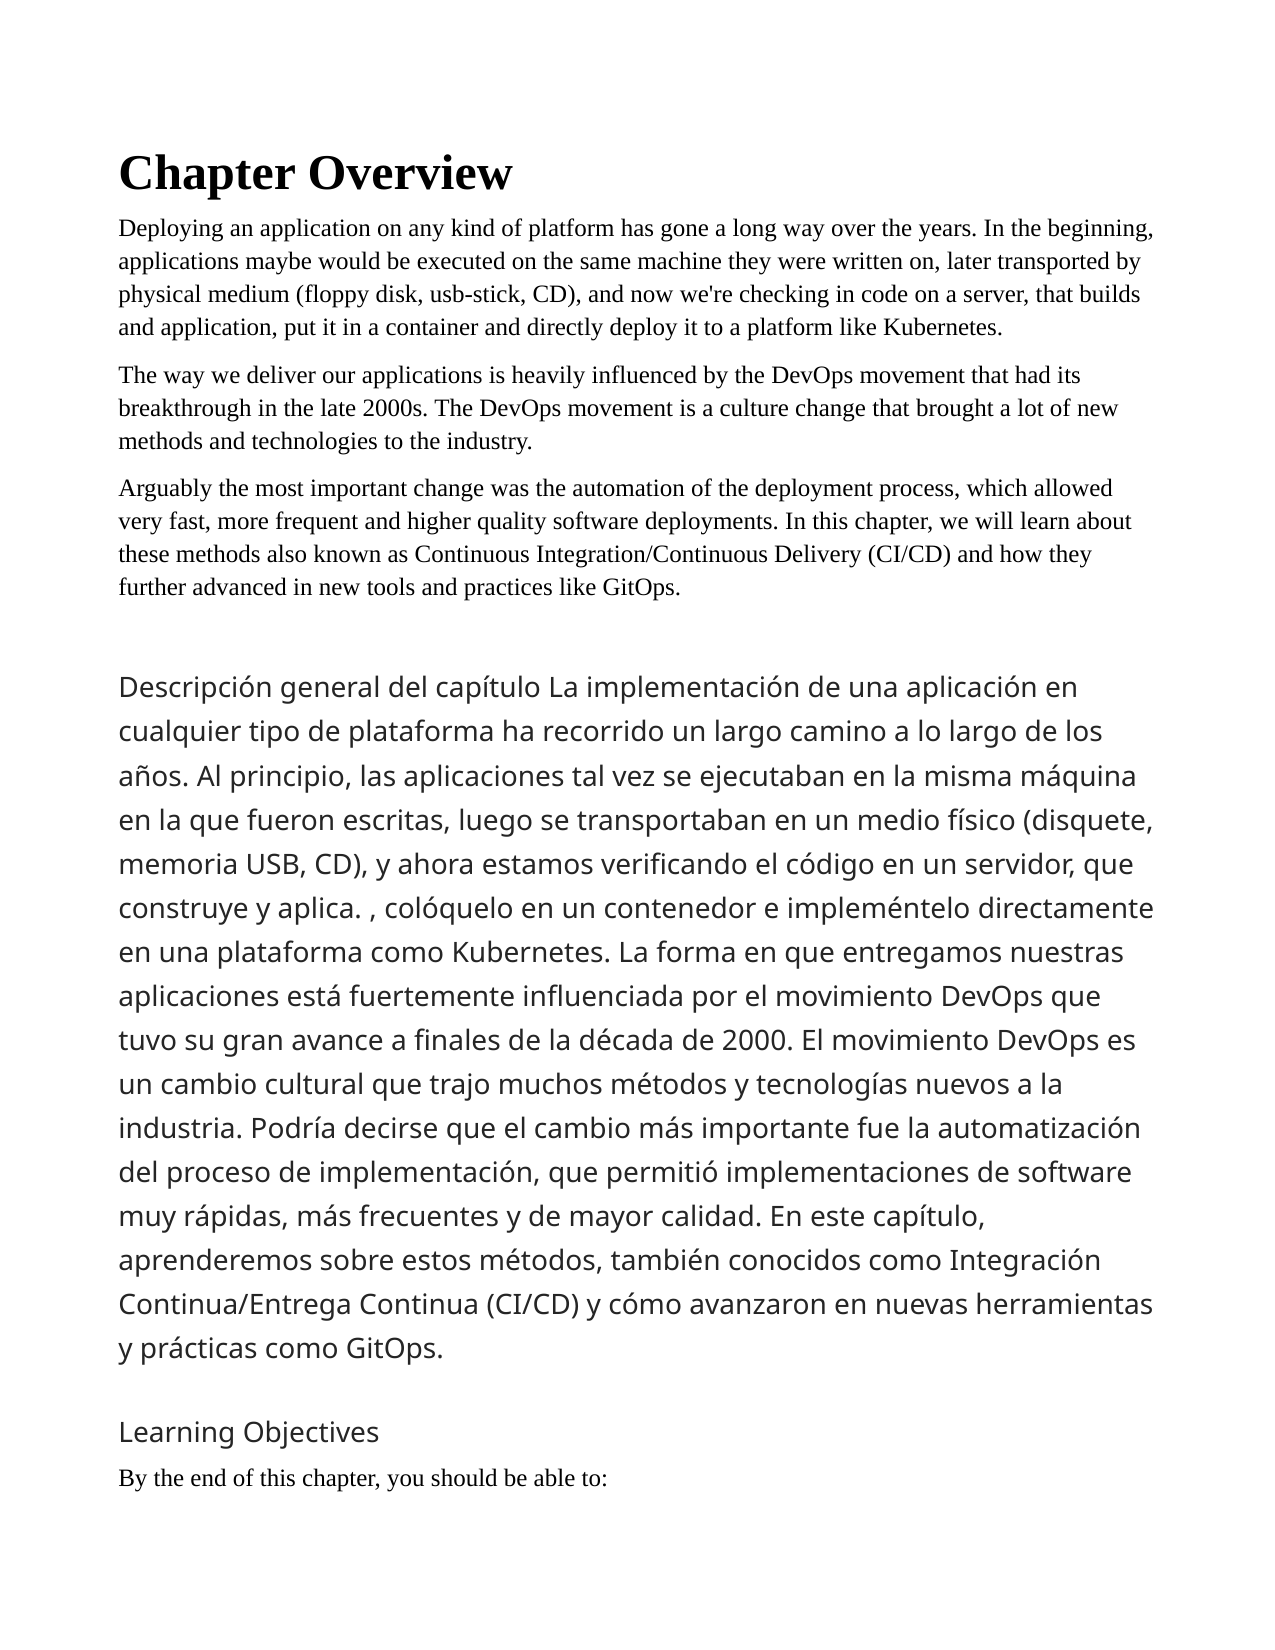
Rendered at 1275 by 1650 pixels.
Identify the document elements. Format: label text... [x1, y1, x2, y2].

text Descripción general del capítulo La implementación de una aplicación en cualquier tipo de plataforma ha recorrido un largo camino a lo largo de los años. Al principio, las aplicaciones tal vez se ejecutaban en la misma máquina en la que fueron escritas, luego se transportaban en un medio físico (disquete, memoria USB, CD), y ahora estamos verificando el código en un servidor, que construye y aplica. , colóquelo en un contenedor e impleméntelo directamente en una plataforma como Kubernetes. La forma en que entregamos nuestras aplicaciones está fuertemente influenciada por el movimiento DevOps que tuvo su gran avance a finales de la década de 2000. El movimiento DevOps es un cambio cultural que trajo muchos métodos y tecnologías nuevos a la industria. Podría decirse que el cambio más importante fue la automatización del proceso de implementación, que permitió implementaciones de software muy rápidas, más frecuentes y de mayor calidad. En este capítulo, aprenderemos sobre estos métodos, también conocidos como Integración Continua/Entrega Continua (CI/CD) y cómo avanzaron en nuevas herramientas y prácticas como GitOps. [118, 668, 1157, 1367]
text Arguably the most important change was the automation of the deployment process, which allowed very fast, more frequent and higher quality software deployments. In this chapter, we will learn about these methods also known as Continuous Integration/Continuous Delivery (CI/CD) and how they further advanced in new tools and practices like GitOps. [118, 473, 1157, 601]
subtitle Learning Objectives [118, 1412, 1157, 1451]
text Deploying an application on any kind of platform has gone a long way over the years. In the beginning, applications maybe would be executed on the same machine they were written on, later transported by physical medium (floppy disk, usb-stick, CD), and now we're checking in code on a server, that builds and application, put it in a container and directly deploy it to a platform like Kubernetes. [118, 213, 1157, 341]
text The way we deliver our applications is heavily influenced by the DevOps movement that had its breakthrough in the late 2000s. The DevOps movement is a culture change that brought a lot of new methods and technologies to the industry. [118, 360, 1157, 454]
text By the end of this chapter, you should be able to: [118, 1463, 1157, 1492]
subtitle Chapter Overview [118, 143, 1157, 201]
